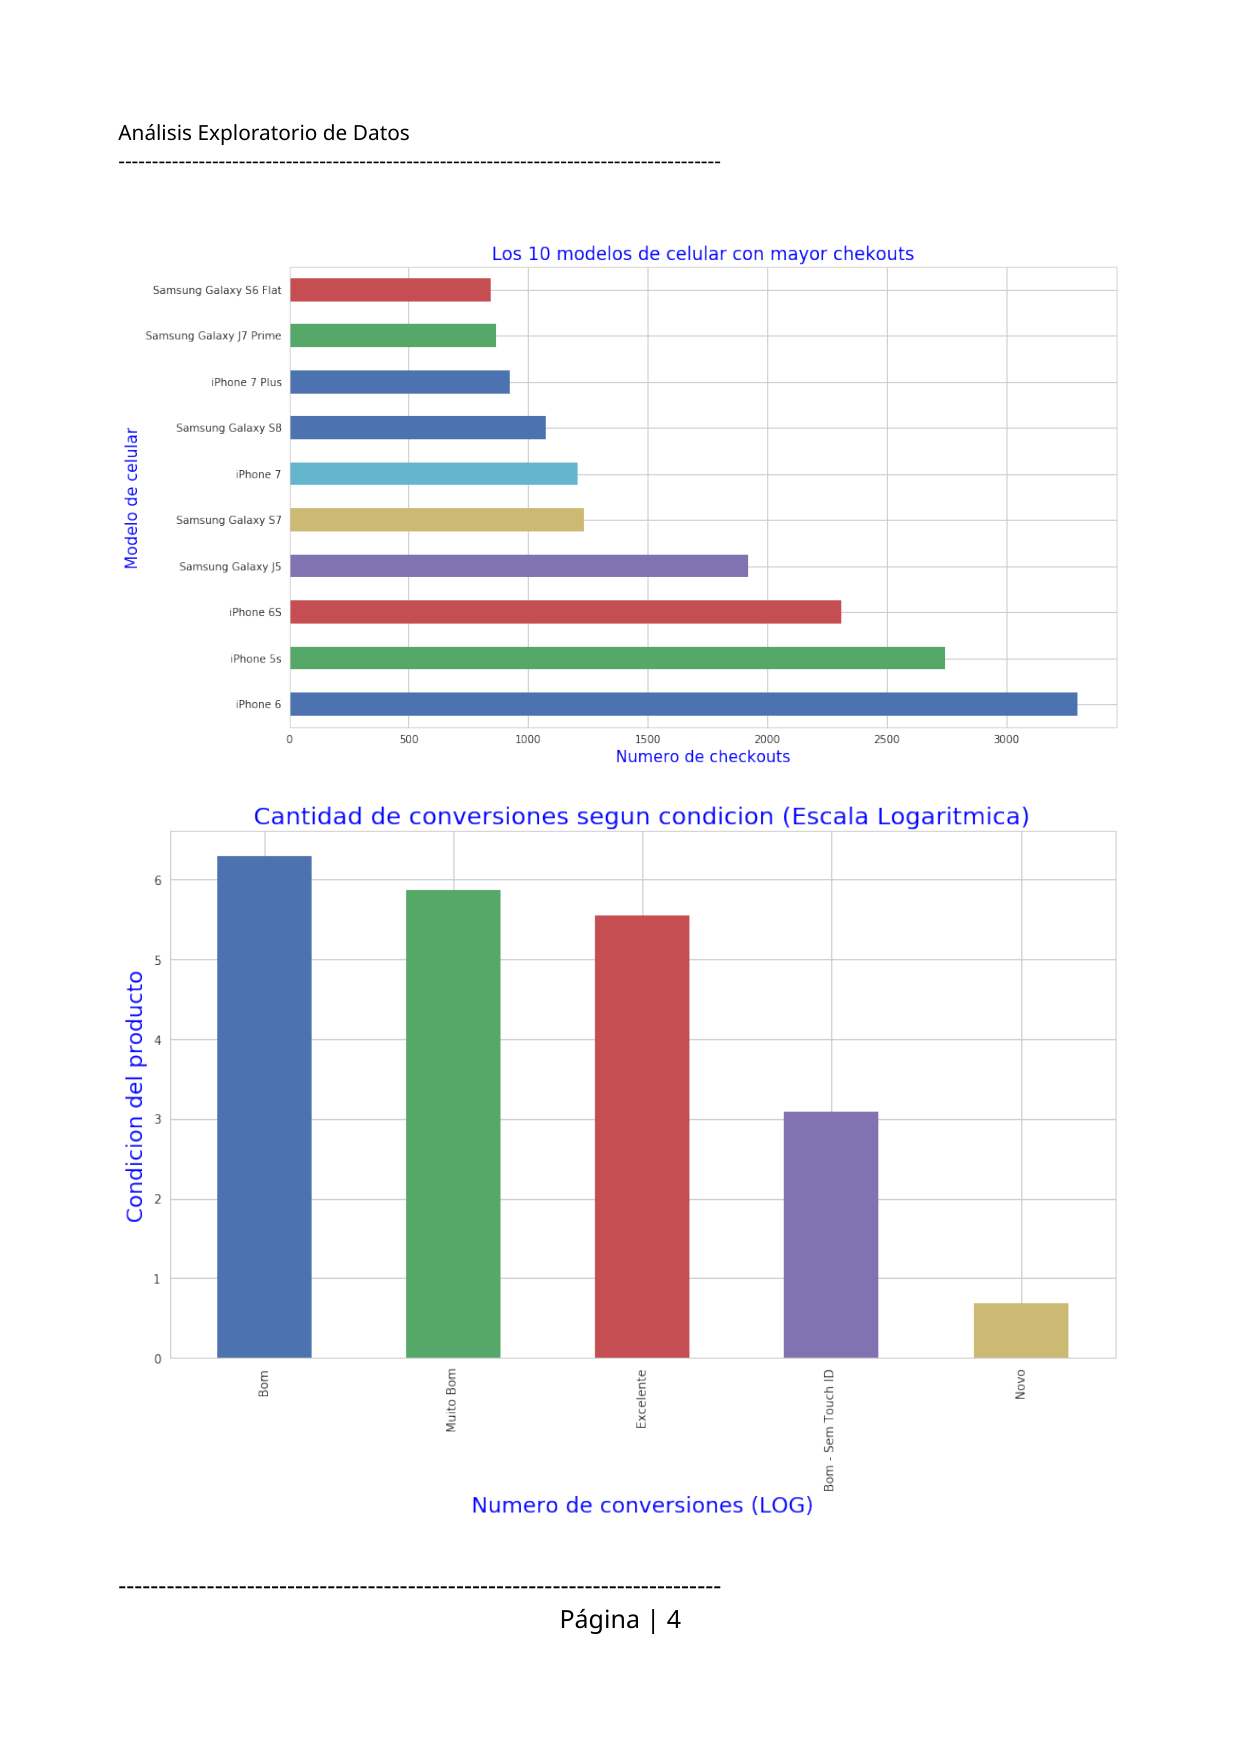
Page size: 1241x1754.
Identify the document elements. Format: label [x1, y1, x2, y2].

picture [118, 798, 1123, 1525]
picture [118, 238, 1123, 773]
